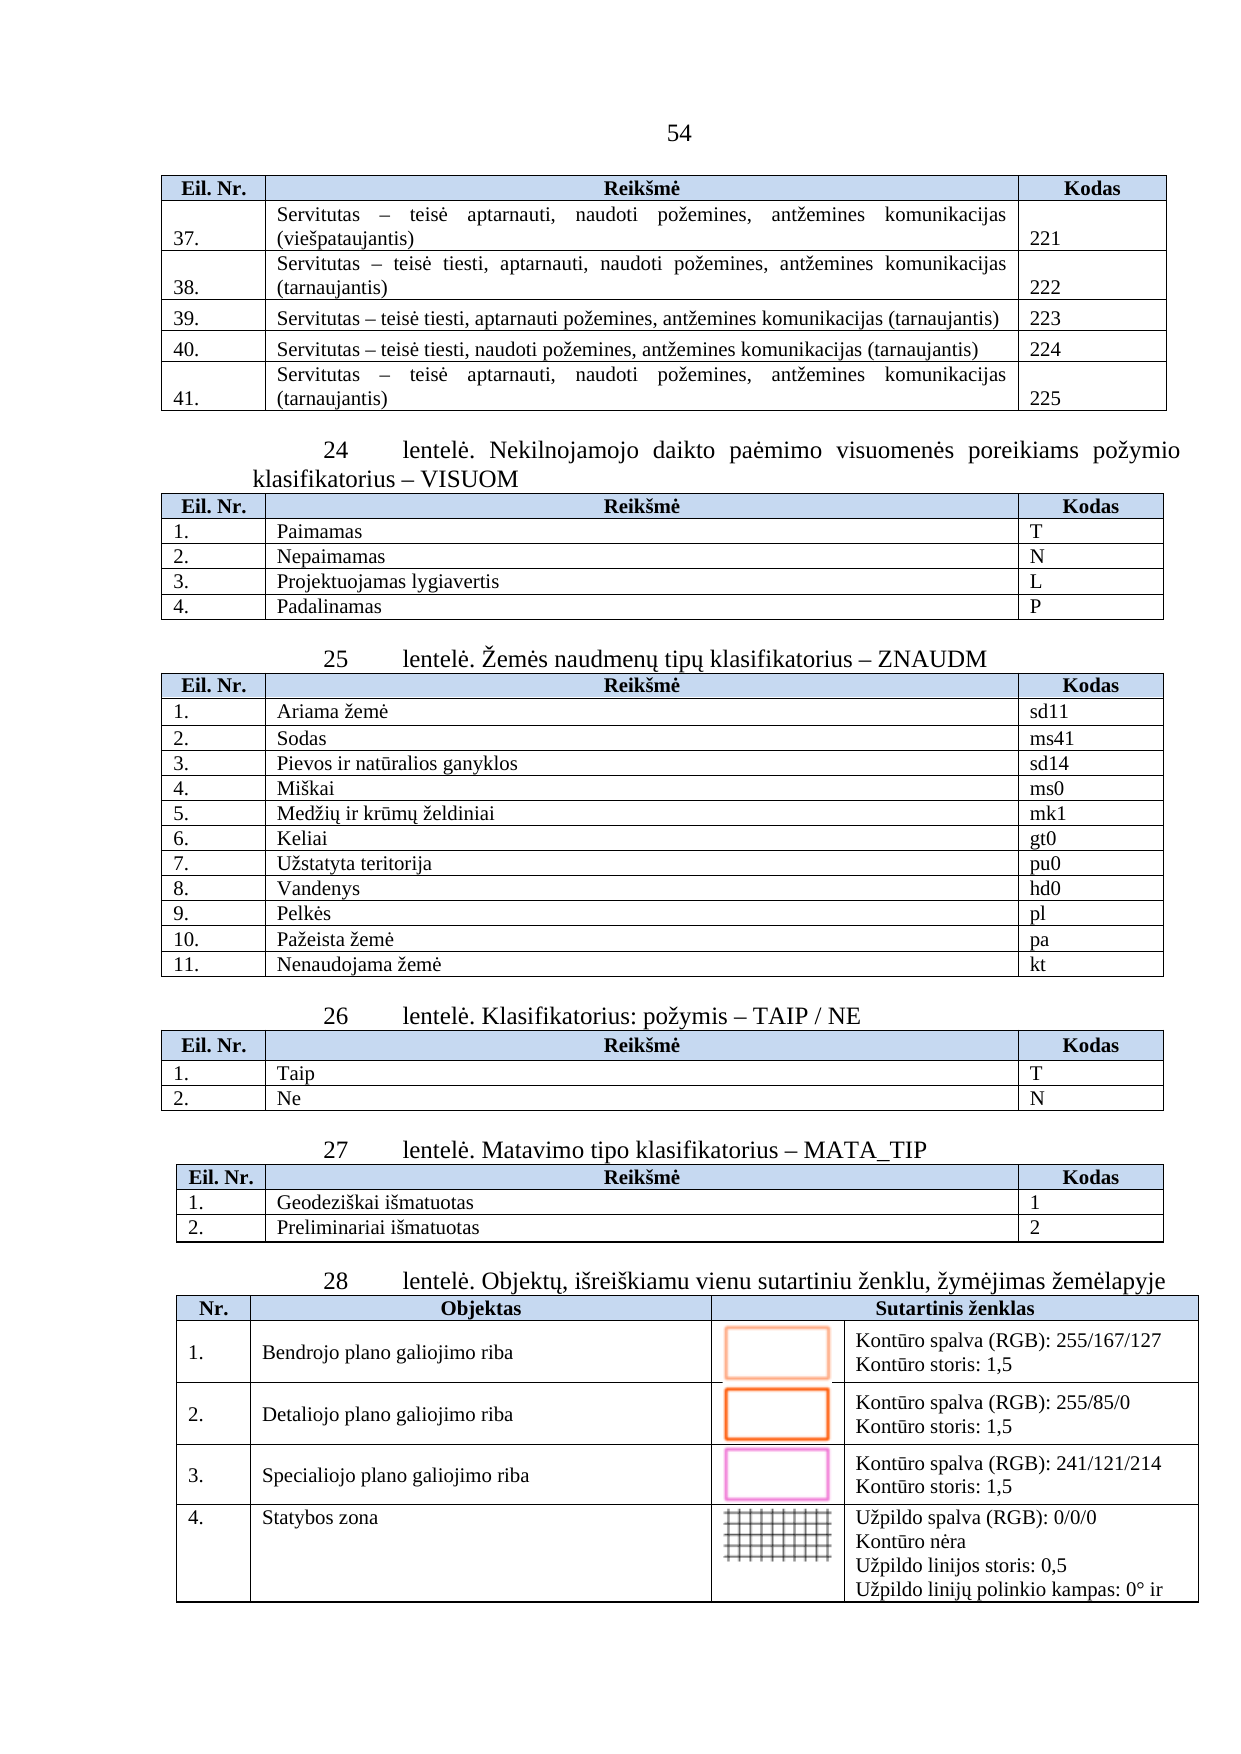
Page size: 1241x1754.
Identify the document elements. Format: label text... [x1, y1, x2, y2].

table_header Eil. Nr. [162, 176, 265, 200]
table_cell Kontūro spalva (RGB): 241/121/214 Kontūro storis: 1,5 [845, 1445, 1198, 1504]
table_cell 6. [162, 826, 265, 850]
table_cell [712, 1505, 844, 1601]
table_header Reikšmė [266, 176, 1018, 200]
table_cell [833, 1445, 844, 1504]
table_header Reikšmė [266, 494, 1018, 518]
table_cell Užstatyta teritorija [266, 851, 1018, 875]
table_cell Medžių ir krūmų želdiniai [266, 801, 1018, 825]
table_header Kodas [1019, 176, 1166, 200]
table_cell Užpildo spalva (RGB): 0/0/0 Kontūro nėra Užpildo linijos storis: 0,5 Užpildo linijų polinkio kampas: 0° ir [845, 1505, 1198, 1601]
table_cell Servitutas – teisė tiesti, aptarnauti požemines, antžemines komunikacijas (tarnaujantis) [266, 300, 1018, 330]
table_cell Kontūro spalva (RGB): 255/85/0 Kontūro storis: 1,5 [845, 1383, 1198, 1444]
table_cell Detaliojo plano galiojimo riba [251, 1383, 711, 1444]
text 24 lentelė. Nekilnojamojo daikto paėmimo visuomenės poreikiams požymio klasifikatorius – VISUOM [252, 436, 1181, 493]
table_cell [712, 1383, 722, 1444]
table_cell Bendrojo plano galiojimo riba [251, 1321, 711, 1382]
table_cell [832, 1321, 844, 1382]
table_cell 9. [162, 901, 265, 925]
text 26 lentelė. Klasifikatorius: požymis – TAIP / NE [252, 1001, 1181, 1029]
table_header Kodas [1019, 1165, 1163, 1189]
table_cell 1. [177, 1321, 250, 1382]
table_cell Sodas [266, 726, 1018, 750]
table_cell 2 [1019, 1215, 1163, 1241]
table_cell [833, 1383, 844, 1444]
text 25 lentelė. Žemės naudmenų tipų klasifikatorius – ZNAUDM [252, 644, 1181, 672]
table_cell Ne [266, 1086, 1018, 1110]
table_cell 3. [177, 1445, 250, 1504]
table_cell 39. [162, 300, 265, 330]
table_cell Miškai [266, 776, 1018, 800]
table_cell Keliai [266, 826, 1018, 850]
table_header Kodas [1019, 494, 1163, 518]
table_header Reikšmė [266, 1031, 1018, 1060]
table_cell 1. [162, 519, 265, 543]
table_cell 1. [162, 699, 265, 724]
table_cell pa [1019, 926, 1163, 951]
table_cell Preliminariai išmatuotas [266, 1215, 1018, 1241]
text 27 lentelė. Matavimo tipo klasifikatorius – MATA_TIP [252, 1135, 1181, 1164]
table_cell P [1019, 595, 1163, 618]
table_cell 3. [162, 751, 265, 775]
table_header Nr. [177, 1296, 250, 1320]
table_cell 5. [162, 801, 265, 825]
table_cell T [1019, 1061, 1163, 1085]
table_cell 3. [162, 569, 265, 593]
table_cell 37. [162, 201, 265, 249]
table_cell 221 [1019, 201, 1166, 249]
table_header Sutartinis ženklas [712, 1296, 1198, 1320]
table_cell Servitutas – teisė aptarnauti, naudoti požemines, antžemines komunikacijas (tarnaujantis) [266, 362, 1018, 410]
table_cell kt [1019, 952, 1163, 976]
table_cell Taip [266, 1061, 1018, 1085]
table_cell Servitutas – teisė tiesti, aptarnauti, naudoti požemines, antžemines komunikacijas (tarnaujantis) [266, 251, 1018, 299]
table_cell Servitutas – teisė aptarnauti, naudoti požemines, antžemines komunikacijas (viešpataujantis) [266, 201, 1018, 249]
table_cell 223 [1019, 300, 1166, 330]
table_cell Pelkės [266, 901, 1018, 925]
table_cell Projektuojamas lygiavertis [266, 569, 1018, 593]
table_cell [712, 1321, 722, 1382]
table_cell sd11 [1019, 699, 1163, 724]
table_cell 2. [162, 544, 265, 568]
table_cell 2. [162, 726, 265, 750]
table_header Eil. Nr. [177, 1165, 265, 1189]
table_cell hd0 [1019, 876, 1163, 900]
table_cell N [1019, 544, 1163, 568]
table_header Kodas [1019, 1031, 1163, 1060]
table_cell Paimamas [266, 519, 1018, 543]
table_cell Servitutas – teisė tiesti, naudoti požemines, antžemines komunikacijas (tarnaujantis) [266, 331, 1018, 361]
table_cell N [1019, 1086, 1163, 1110]
table_cell ms0 [1019, 776, 1163, 800]
table_cell gt0 [1019, 826, 1163, 850]
table_cell 4. [177, 1505, 250, 1601]
table_cell 41. [162, 362, 265, 410]
table_cell 2. [177, 1215, 265, 1241]
table_cell Ariama žemė [266, 699, 1018, 724]
table_header Reikšmė [266, 674, 1018, 697]
table_cell 1 [1019, 1190, 1163, 1214]
table_cell Nenaudojama žemė [266, 952, 1018, 976]
table_cell L [1019, 569, 1163, 593]
table_cell 225 [1019, 362, 1166, 410]
table_cell T [1019, 519, 1163, 543]
table_cell 1. [162, 1061, 265, 1085]
table_header Reikšmė [266, 1165, 1018, 1189]
table_header Eil. Nr. [162, 494, 265, 518]
table_cell pl [1019, 901, 1163, 925]
table_cell Nepaimamas [266, 544, 1018, 568]
table_cell pu0 [1019, 851, 1163, 875]
table_cell 38. [162, 251, 265, 299]
table_cell mk1 [1019, 801, 1163, 825]
table_cell Pažeista žemė [266, 926, 1018, 951]
table_cell 224 [1019, 331, 1166, 361]
table_cell 2. [177, 1383, 250, 1444]
table_cell Specialiojo plano galiojimo riba [251, 1445, 711, 1504]
text 28 lentelė. Objektų, išreiškiamu vienu sutartiniu ženklu, žymėjimas žemėlapyje [252, 1266, 1181, 1295]
table_cell 8. [162, 876, 265, 900]
table_cell 40. [162, 331, 265, 361]
table_cell [712, 1445, 722, 1504]
table_cell 4. [162, 776, 265, 800]
table_cell Geodeziškai išmatuotas [266, 1190, 1018, 1214]
table_cell 2. [162, 1086, 265, 1110]
table_header Eil. Nr. [162, 1031, 265, 1060]
table_cell sd14 [1019, 751, 1163, 775]
table_cell Vandenys [266, 876, 1018, 900]
table_cell Padalinamas [266, 595, 1018, 618]
table_cell 11. [162, 952, 265, 976]
table_cell ms41 [1019, 726, 1163, 750]
table_cell 4. [162, 595, 265, 618]
table_cell 1. [177, 1190, 265, 1214]
table_cell Kontūro spalva (RGB): 255/167/127 Kontūro storis: 1,5 [845, 1321, 1198, 1382]
table_header Objektas [251, 1296, 711, 1320]
table_header Eil. Nr. [162, 674, 265, 697]
table_cell Pievos ir natūralios ganyklos [266, 751, 1018, 775]
table_cell 10. [162, 926, 265, 951]
table_cell Statybos zona [251, 1505, 711, 1601]
table_cell 222 [1019, 251, 1166, 299]
table_header Kodas [1019, 674, 1163, 697]
table_cell 7. [162, 851, 265, 875]
